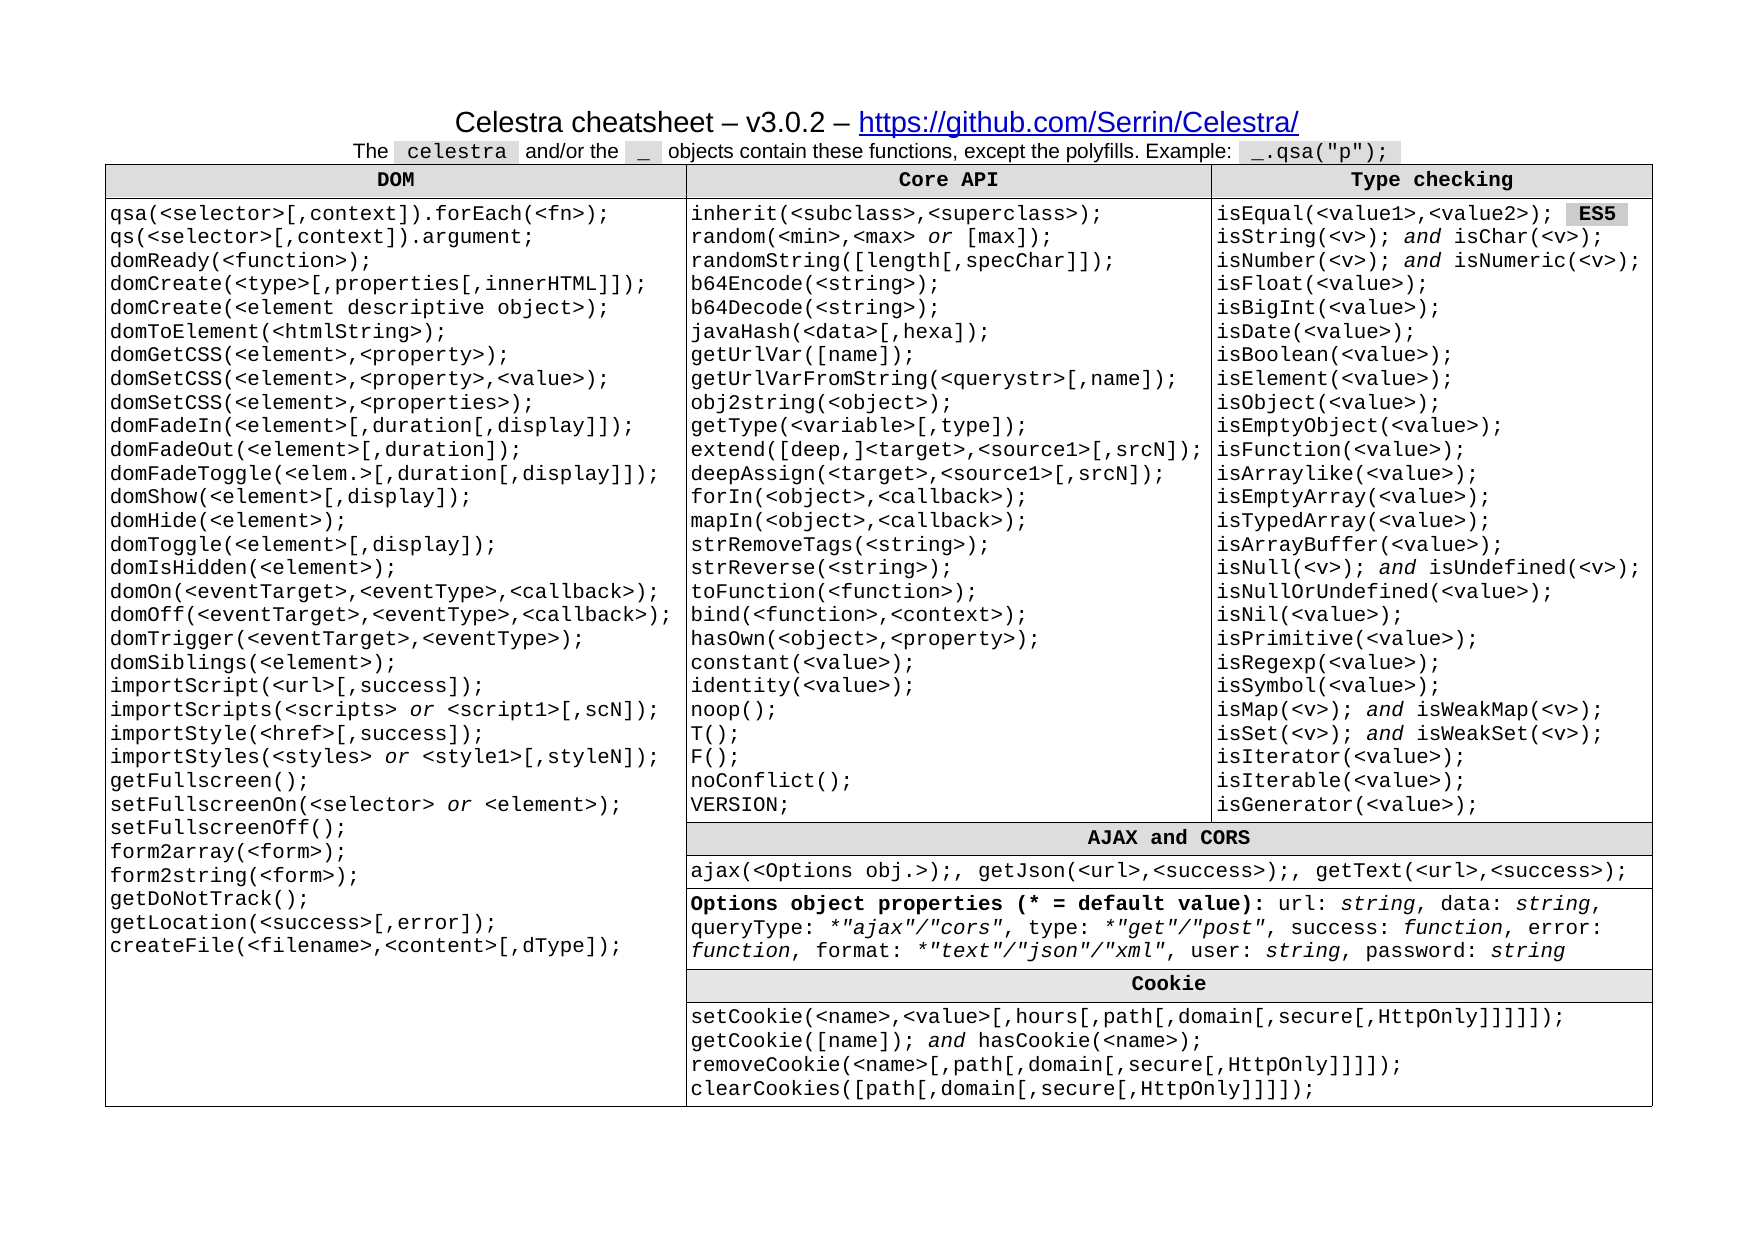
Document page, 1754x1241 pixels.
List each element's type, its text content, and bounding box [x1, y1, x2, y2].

table_cell Options object properties (* = default value): url: string, data: string, queryType: *"ajax"/"cors", type: *"get"/"post", success: function, error: function, format: *"text"/"json"/"xml", user: string, password: string [687, 889, 1652, 968]
text The celestra and/or the _ objects contain these functions, except the polyfills. Example: _.qsa("p"); [105, 138, 1648, 164]
table_header Type checking [1212, 165, 1652, 197]
text Celestra cheatsheet – v3.0.2 – https://github.com/Serrin/Celestra/ [105, 105, 1648, 138]
table_cell qsa(<selector>[,context]).forEach(<fn>); qs(<selector>[,context]).argument; domReady(<function>); domCreate(<type>[,properties[,innerHTML]]); domCreate(<element descriptive object>); domToElement(<htmlString>); domGetCSS(<element>,<property>); domSetCSS(<element>,<property>,<value>); domSetCSS(<element>,<properties>); domFadeIn(<element>[,duration[,display]]); domFadeOut(<element>[,duration]); domFadeToggle(<elem.>[,duration[,display]]); domShow(<element>[,display]); domHide(<element>); domToggle(<element>[,display]); domIsHidden(<element>); domOn(<eventTarget>,<eventType>,<callback>); domOff(<eventTarget>,<eventType>,<callback>); domTrigger(<eventTarget>,<eventType>); domSiblings(<element>); importScript(<url>[,success]); importScripts(<scripts> or <script1>[,scN]); importStyle(<href>[,success]); importStyles(<styles> or <style1>[,styleN]); getFullscreen(); setFullscreenOn(<selector> or <element>); setFullscreenOff(); form2array(<form>); form2string(<form>); getDoNotTrack(); getLocation(<success>[,error]); createFile(<filename>,<content>[,dType]); [106, 199, 686, 1106]
table_header Core API [687, 165, 1211, 197]
table_cell setCookie(<name>,<value>[,hours[,path[,domain[,secure[,HttpOnly]]]]]); getCookie([name]); and hasCookie(<name>); removeCookie(<name>[,path[,domain[,secure[,HttpOnly]]]]); clearCookies([path[,domain[,secure[,HttpOnly]]]]); [687, 1003, 1652, 1106]
table_cell AJAX and CORS [687, 823, 1652, 855]
table_cell isEqual(<value1>,<value2>); ES5 isString(<v>); and isChar(<v>); isNumber(<v>); and isNumeric(<v>); isFloat(<value>); isBigInt(<value>); isDate(<value>); isBoolean(<value>); isElement(<value>); isObject(<value>); isEmptyObject(<value>); isFunction(<value>); isArraylike(<value>); isEmptyArray(<value>); isTypedArray(<value>); isArrayBuffer(<value>); isNull(<v>); and isUndefined(<v>); isNullOrUndefined(<value>); isNil(<value>); isPrimitive(<value>); isRegexp(<value>); isSymbol(<value>); isMap(<v>); and isWeakMap(<v>); isSet(<v>); and isWeakSet(<v>); isIterator(<value>); isIterable(<value>); isGenerator(<value>); [1212, 199, 1652, 822]
table_cell Cookie [687, 970, 1652, 1002]
table_cell inherit(<subclass>,<superclass>); random(<min>,<max> or [max]); randomString([length[,specChar]]); b64Encode(<string>); b64Decode(<string>); javaHash(<data>[,hexa]); getUrlVar([name]); getUrlVarFromString(<querystr>[,name]); obj2string(<object>); getType(<variable>[,type]); extend([deep,]<target>,<source1>[,srcN]); deepAssign(<target>,<source1>[,srcN]); forIn(<object>,<callback>); mapIn(<object>,<callback>); strRemoveTags(<string>); strReverse(<string>); toFunction(<function>); bind(<function>,<context>); hasOwn(<object>,<property>); constant(<value>); identity(<value>); noop(); T(); F(); noConflict(); VERSION; [687, 199, 1211, 822]
table_header DOM [106, 165, 686, 197]
table_cell ajax(<Options obj.>);, getJson(<url>,<success>);, getText(<url>,<success>); [687, 856, 1652, 888]
